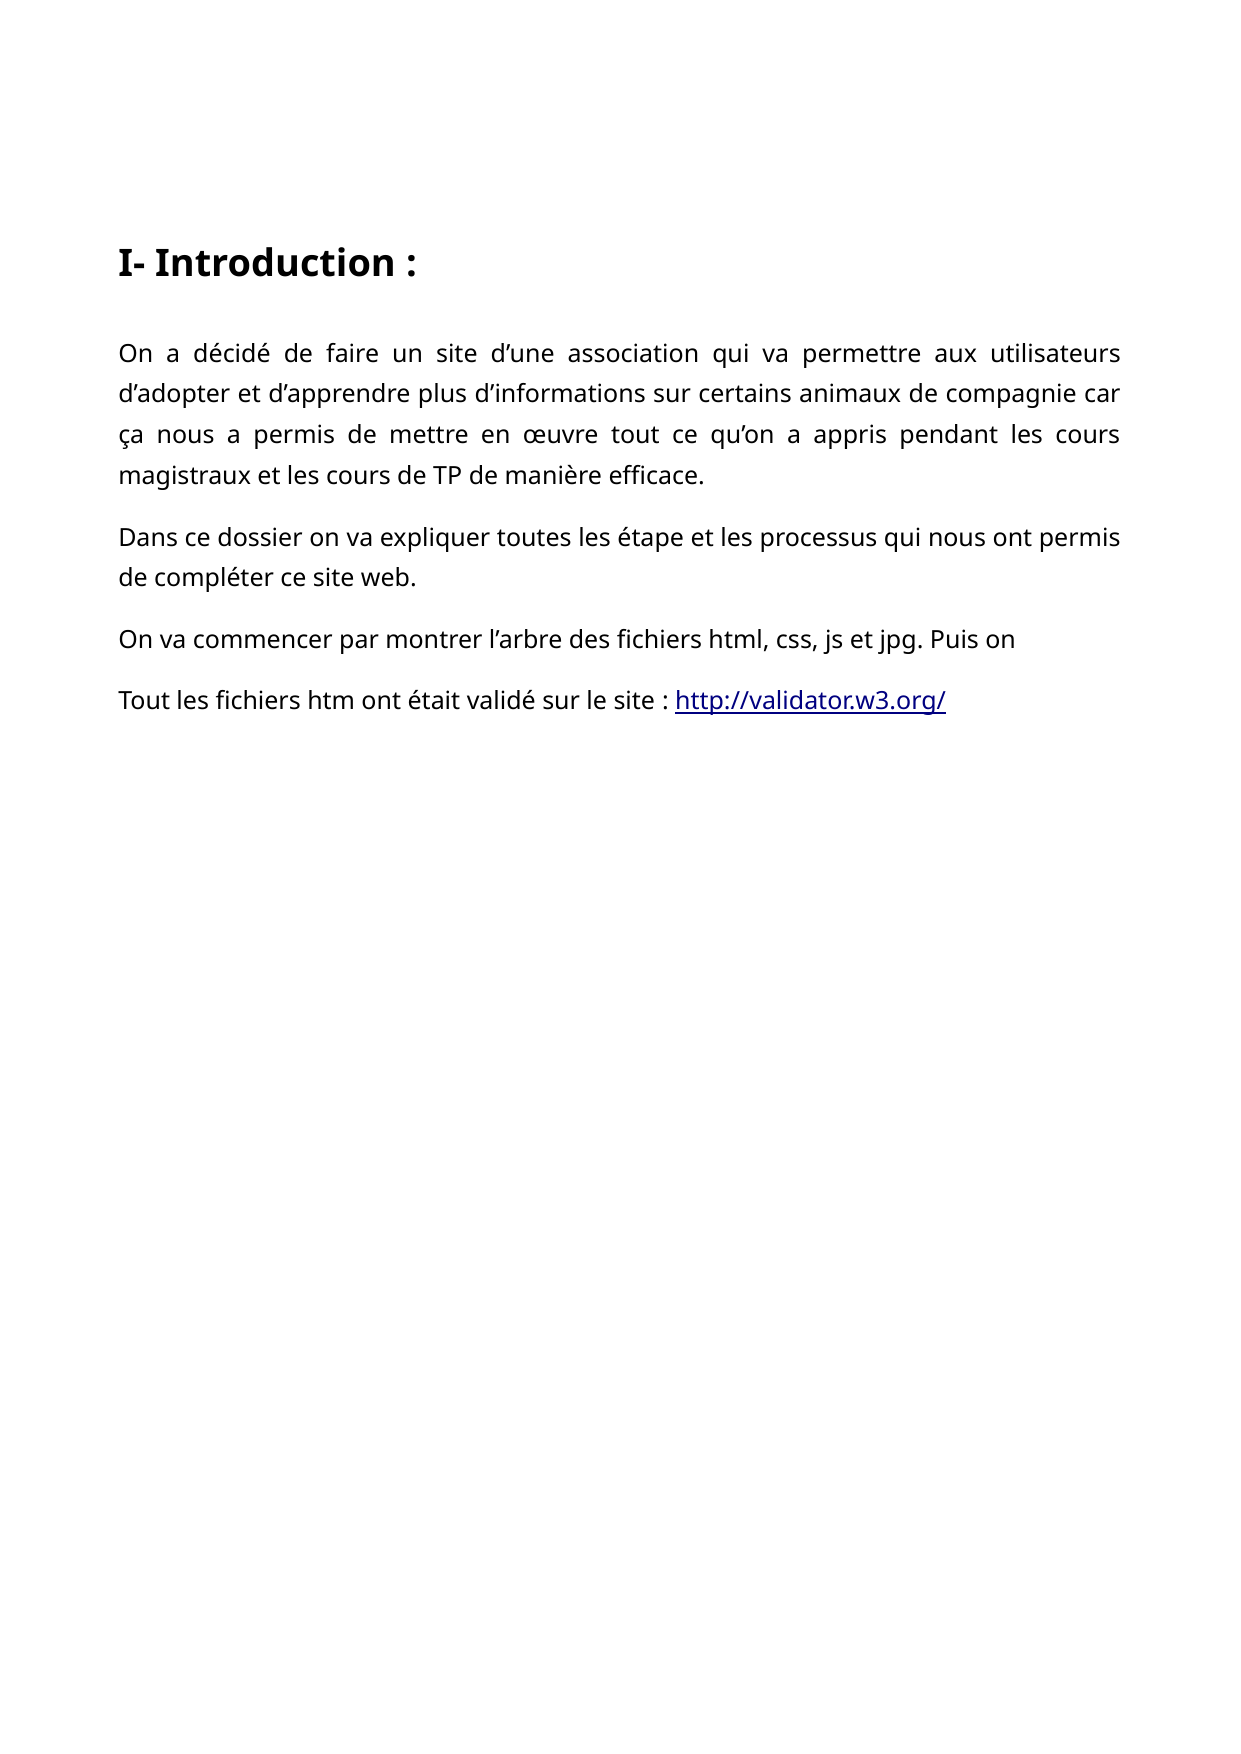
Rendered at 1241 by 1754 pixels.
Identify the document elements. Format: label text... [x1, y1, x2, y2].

text On va commencer par montrer l’arbre des fichiers html, css, js et jpg. Puis on [118, 621, 1122, 656]
text Tout les fichiers htm ont était validé sur le site : http://validator.w3.org/ [118, 683, 1122, 717]
text On a décidé de faire un site d’une association qui va permettre aux utilisateurs d’adopter et d’apprendre plus d’informations sur certains animaux de compagnie car ça nous a permis de mettre en œuvre tout ce qu’on a appris pendant les cours magistraux et les cours de TP de manière efficace. [118, 335, 1122, 492]
text Dans ce dossier on va expliquer toutes les étape et les processus qui nous ont permis de compléter ce site web. [118, 519, 1122, 594]
subtitle Introduction : [118, 236, 1122, 288]
